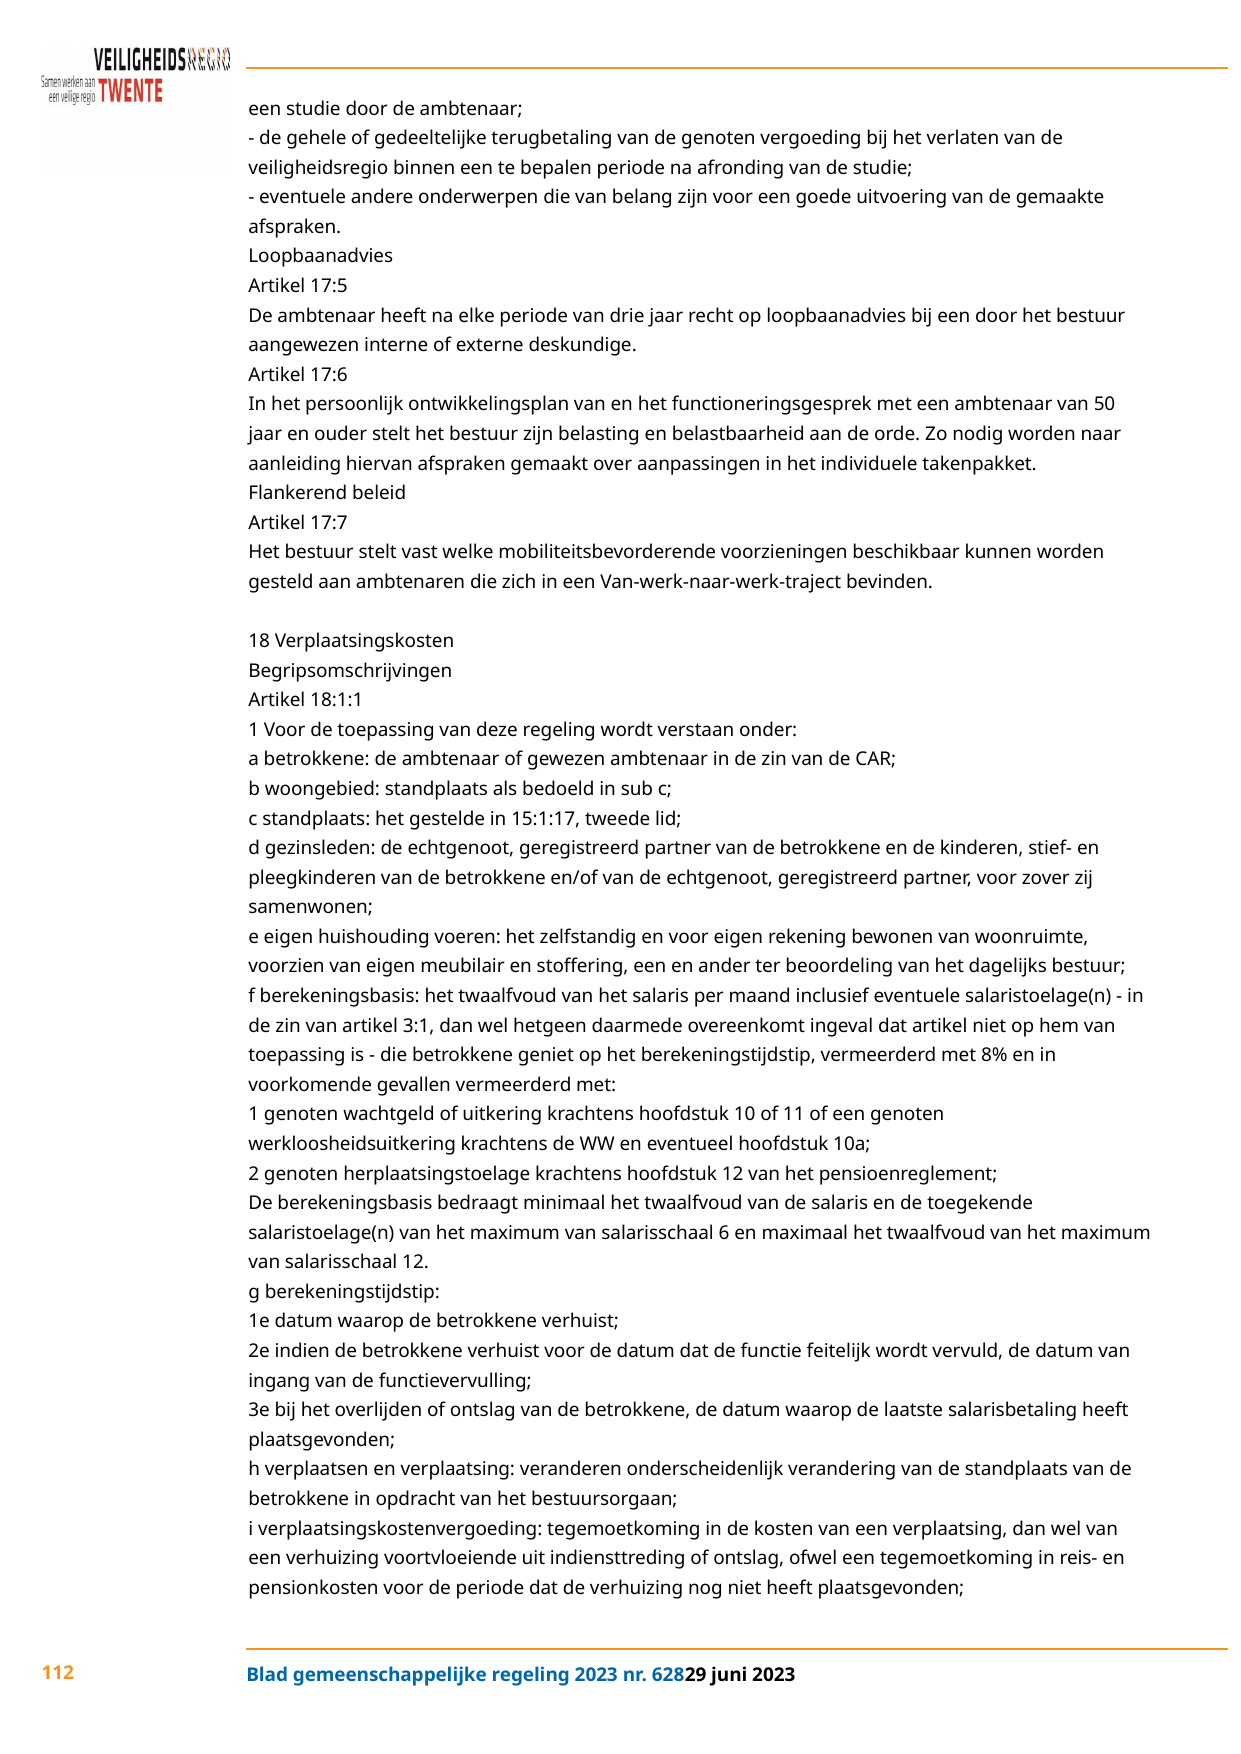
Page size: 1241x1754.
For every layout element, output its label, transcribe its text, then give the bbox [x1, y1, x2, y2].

text d gezinsleden: de echtgenoot, geregistreerd partner van de betrokkene en de kinderen, stief- en pleegkinderen van de betrokkene en/of van de echtgenoot, geregistreerd partner, voor zover zij samenwonen; [248, 834, 1152, 919]
text 1e datum waarop de betrokkene verhuist; [248, 1308, 1152, 1333]
text - de gehele of gedeeltelijke terugbetaling van de genoten vergoeding bij het verlaten van de veiligheidsregio binnen een te bepalen periode na afronding van de studie; [248, 124, 1152, 180]
text Flankerend beleid [248, 479, 1152, 505]
text 3e bij het overlijden of ontslag van de betrokkene, de datum waarop de laatste salarisbetaling heeft plaatsgevonden; [248, 1396, 1152, 1452]
text c standplaats: het gestelde in 15:1:17, tweede lid; [248, 805, 1152, 831]
text a betrokkene: de ambtenaar of gewezen ambtenaar in de zin van de CAR; [248, 746, 1152, 771]
text h verplaatsen en verplaatsing: veranderen onderscheidenlijk verandering van de standplaats van de betrokkene in opdracht van het bestuursorgaan; [248, 1456, 1152, 1511]
text Artikel 17:6 [248, 361, 1152, 387]
text b woongebied: standplaats als bedoeld in sub c; [248, 775, 1152, 801]
text Loopbaanadvies [248, 243, 1152, 268]
text De ambtenaar heeft na elke periode van drie jaar recht op loopbaanadvies bij een door het bestuur aangewezen interne of externe deskundige. [248, 302, 1152, 357]
text een studie door de ambtenaar; [248, 95, 1152, 121]
picture [41, 47, 231, 172]
text - eventuele andere onderwerpen die van belang zijn voor een goede uitvoering van de gemaakte afspraken. [248, 183, 1152, 239]
text Artikel 17:7 [248, 509, 1152, 535]
text e eigen huishouding voeren: het zelfstandig en voor eigen rekening bewonen van woonruimte, voorzien van eigen meubilair en stoffering, een en ander ter beoordeling van het dagelijks bestuur; [248, 923, 1152, 978]
text Begripsomschrijvingen [248, 657, 1152, 683]
text De berekeningsbasis bedraagt minimaal het twaalfvoud van de salaris en de toegekende salaristoelage(n) van het maximum van salarisschaal 6 en maximaal het twaalfvoud van het maximum van salarisschaal 12. [248, 1189, 1152, 1274]
text f berekeningsbasis: het twaalfvoud van het salaris per maand inclusief eventuele salaristoelage(n) - in de zin van artikel 3:1, dan wel hetgeen daarmede overeenkomt ingeval dat artikel niet op hem van toepassing is - die betrokkene geniet op het berekeningstijdstip, vermeerderd met 8% en in voorkomende gevallen vermeerderd met: [248, 982, 1152, 1097]
text Artikel 17:5 [248, 272, 1152, 298]
text 1 genoten wachtgeld of uitkering krachtens hoofdstuk 10 of 11 of een genoten werkloosheidsuitkering krachtens de WW en eventueel hoofdstuk 10a; [248, 1101, 1152, 1156]
text 2 genoten herplaatsingstoelage krachtens hoofdstuk 12 van het pensioenreglement; [248, 1160, 1152, 1186]
text In het persoonlijk ontwikkelingsplan van en het functioneringsgesprek met een ambtenaar van 50 jaar en ouder stelt het bestuur zijn belasting en belastbaarheid aan de orde. Zo nodig worden naar aanleiding hiervan afspraken gemaakt over aanpassingen in het individuele takenpakket. [248, 391, 1152, 476]
text 1 Voor de toepassing van deze regeling wordt verstaan onder: [248, 716, 1152, 742]
text Het bestuur stelt vast welke mobiliteitsbevorderende voorzieningen beschikbaar kunnen worden gesteld aan ambtenaren die zich in een Van-werk-naar-werk-traject bevinden. [248, 538, 1152, 594]
text g berekeningstijdstip: [248, 1278, 1152, 1304]
text 2e indien de betrokkene verhuist voor de datum dat de functie feitelijk wordt vervuld, de datum van ingang van de functievervulling; [248, 1337, 1152, 1393]
text Artikel 18:1:1 [248, 686, 1152, 712]
text i verplaatsingskostenvergoeding: tegemoetkoming in de kosten van een verplaatsing, dan wel van een verhuizing voortvloeiende uit indiensttreding of ontslag, ofwel een tegemoetkoming in reis- en pensionkosten voor de periode dat de verhuizing nog niet heeft plaatsgevonden; [248, 1515, 1152, 1600]
text 18 Verplaatsingskosten [248, 627, 1152, 653]
